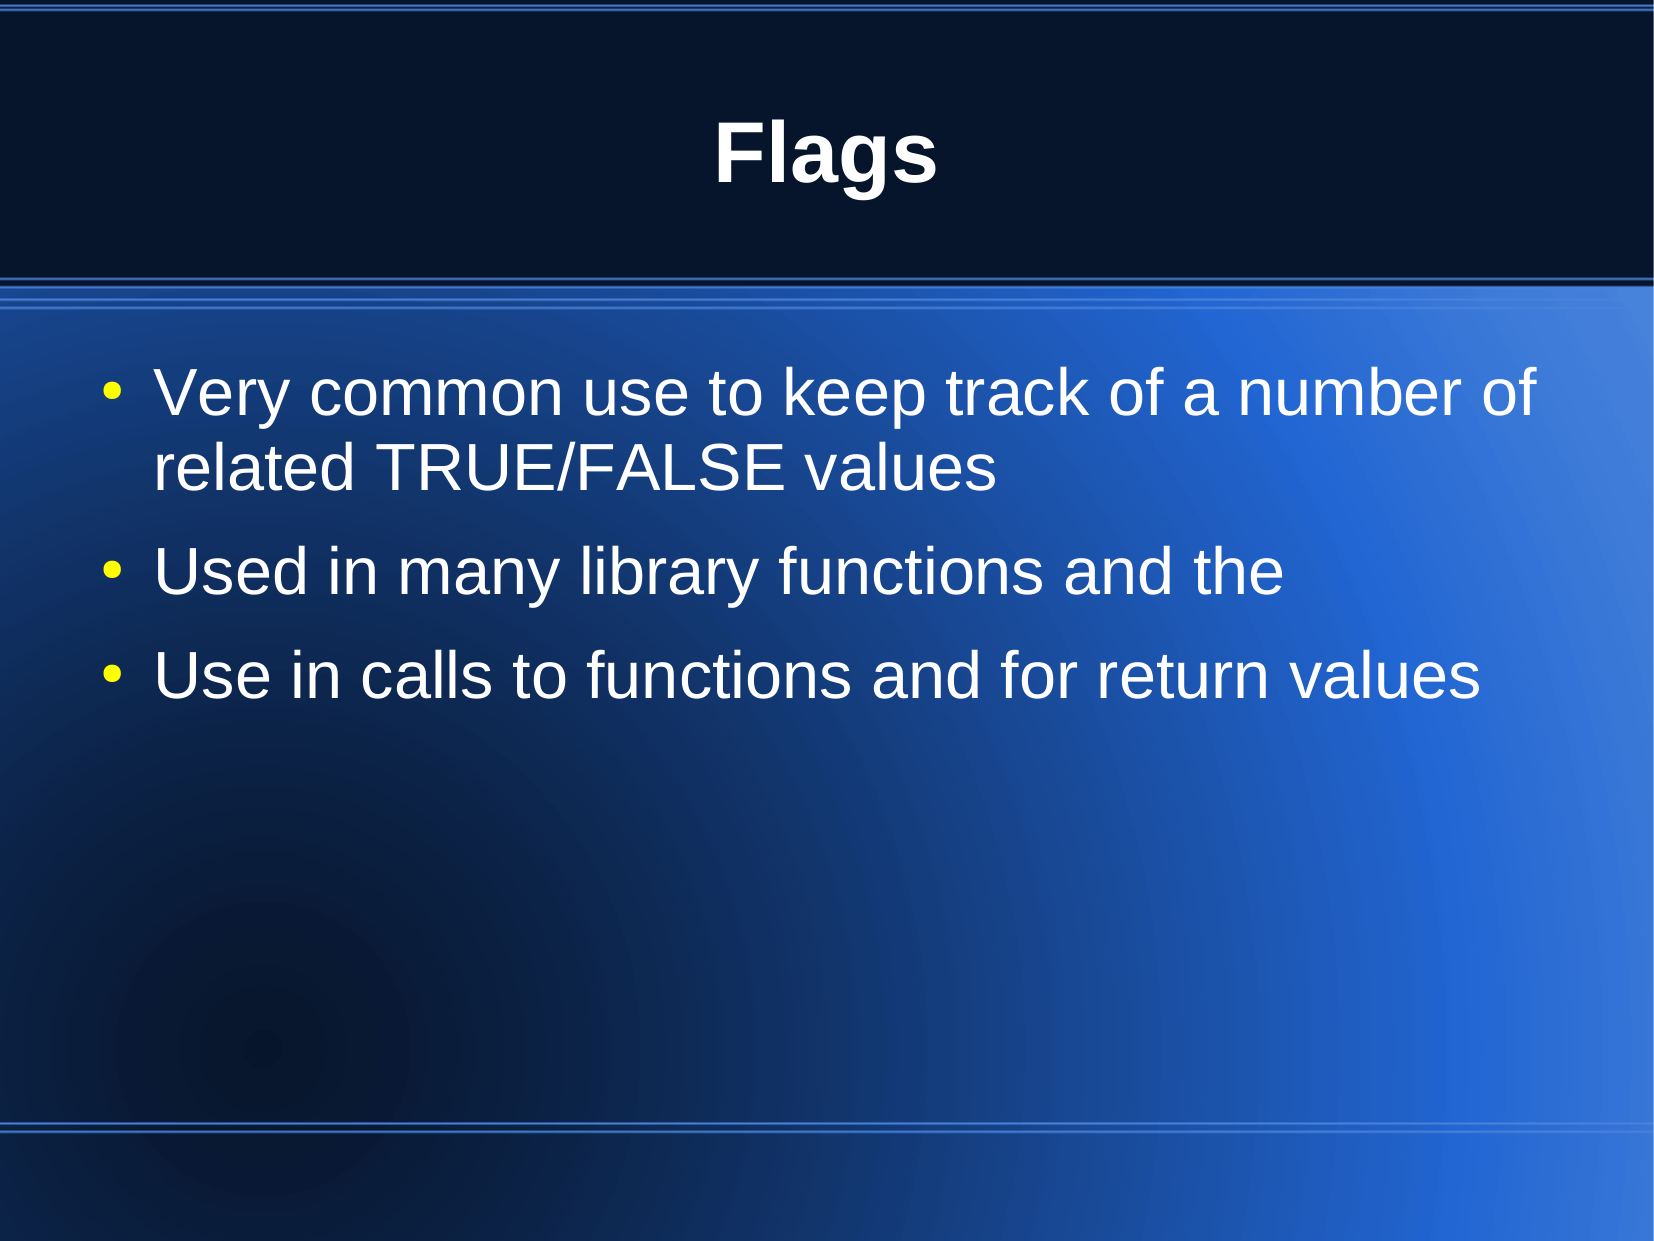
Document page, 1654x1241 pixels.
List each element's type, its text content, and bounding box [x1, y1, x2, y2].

picture [0, 0, 1654, 1241]
title Flags [82, 49, 1571, 257]
list Very common use to keep track of a number of related TRUE/FALSE values Used in many library functions and the Use in calls to functions and for return values [82, 355, 1571, 1058]
